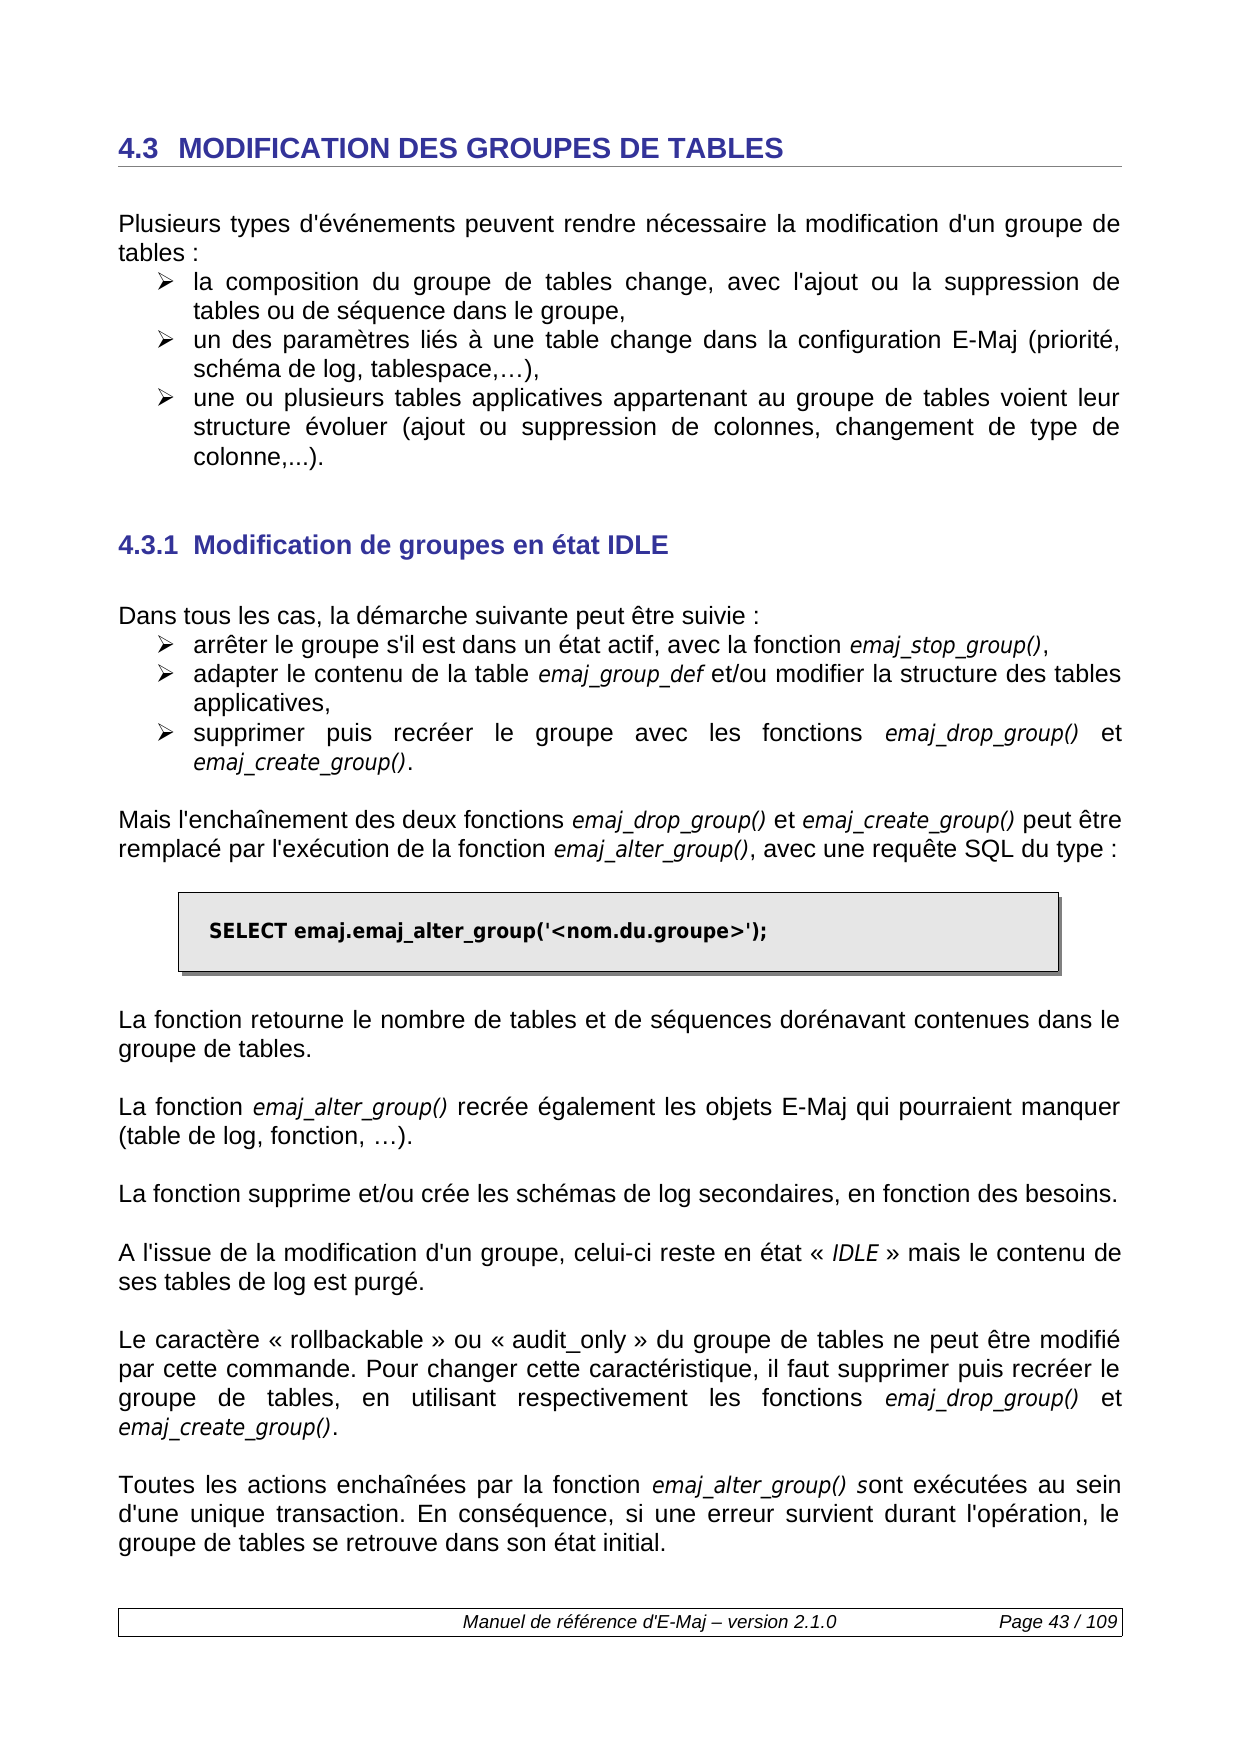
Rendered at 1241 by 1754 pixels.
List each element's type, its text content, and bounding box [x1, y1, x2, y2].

list un des paramètres liés à une table change dans la configuration E-Maj (priorité, schéma de log, tablespace,…), [156, 325, 1122, 383]
text Mais l'enchaînement des deux fonctions emaj_drop_group() et emaj_create_group() peut être remplacé par l'exécution de la fonction emaj_alter_group(), avec une requête SQL du type : [118, 804, 1122, 863]
list arrêter le groupe s'il est dans un état actif, avec la fonction emaj_stop_group(), [156, 630, 1122, 659]
list la composition du groupe de tables change, avec l'ajout ou la suppression de tables ou de séquence dans le groupe, [156, 267, 1122, 325]
text SELECT emaj.emaj_alter_group('<nom.du.groupe>'); [179, 916, 1058, 941]
subtitle Modification de groupes en état IDLE [118, 528, 1122, 559]
text Le caractère « rollbackable » ou « audit_only » du groupe de tables ne peut être modifié par cette commande. Pour changer cette caractéristique, il faut supprimer puis recréer le groupe de tables, en utilisant respectivement les fonctions emaj_drop_group() et emaj_create_group(). [118, 1325, 1122, 1441]
text Toutes les actions enchaînées par la fonction emaj_alter_group() sont exécutées au sein d'une unique transaction. En conséquence, si une erreur survient durant l'opération, le groupe de tables se retrouve dans son état initial. [118, 1470, 1122, 1557]
text La fonction retourne le nombre de tables et de séquences dorénavant contenues dans le groupe de tables. [118, 1005, 1122, 1063]
subtitle Modification des groupes de tables [118, 131, 1122, 166]
text Plusieurs types d'événements peuvent rendre nécessaire la modification d'un groupe de tables : [118, 209, 1122, 267]
text A l'issue de la modification d'un groupe, celui-ci reste en état « IDLE » mais le contenu de ses tables de log est purgé. [118, 1237, 1122, 1296]
list une ou plusieurs tables applicatives appartenant au groupe de tables voient leur structure évoluer (ajout ou suppression de colonnes, changement de type de colonne,...). [156, 383, 1122, 470]
list supprimer puis recréer le groupe avec les fonctions emaj_drop_group() et emaj_create_group(). [156, 717, 1122, 776]
text La fonction supprime et/ou crée les schémas de log secondaires, en fonction des besoins. [118, 1179, 1122, 1208]
list adapter le contenu de la table emaj_group_def et/ou modifier la structure des tables applicatives, [156, 659, 1122, 717]
text La fonction emaj_alter_group() recrée également les objets E-Maj qui pourraient manquer (table de log, fonction, …). [118, 1092, 1122, 1150]
text Dans tous les cas, la démarche suivante peut être suivie : [118, 601, 1122, 630]
